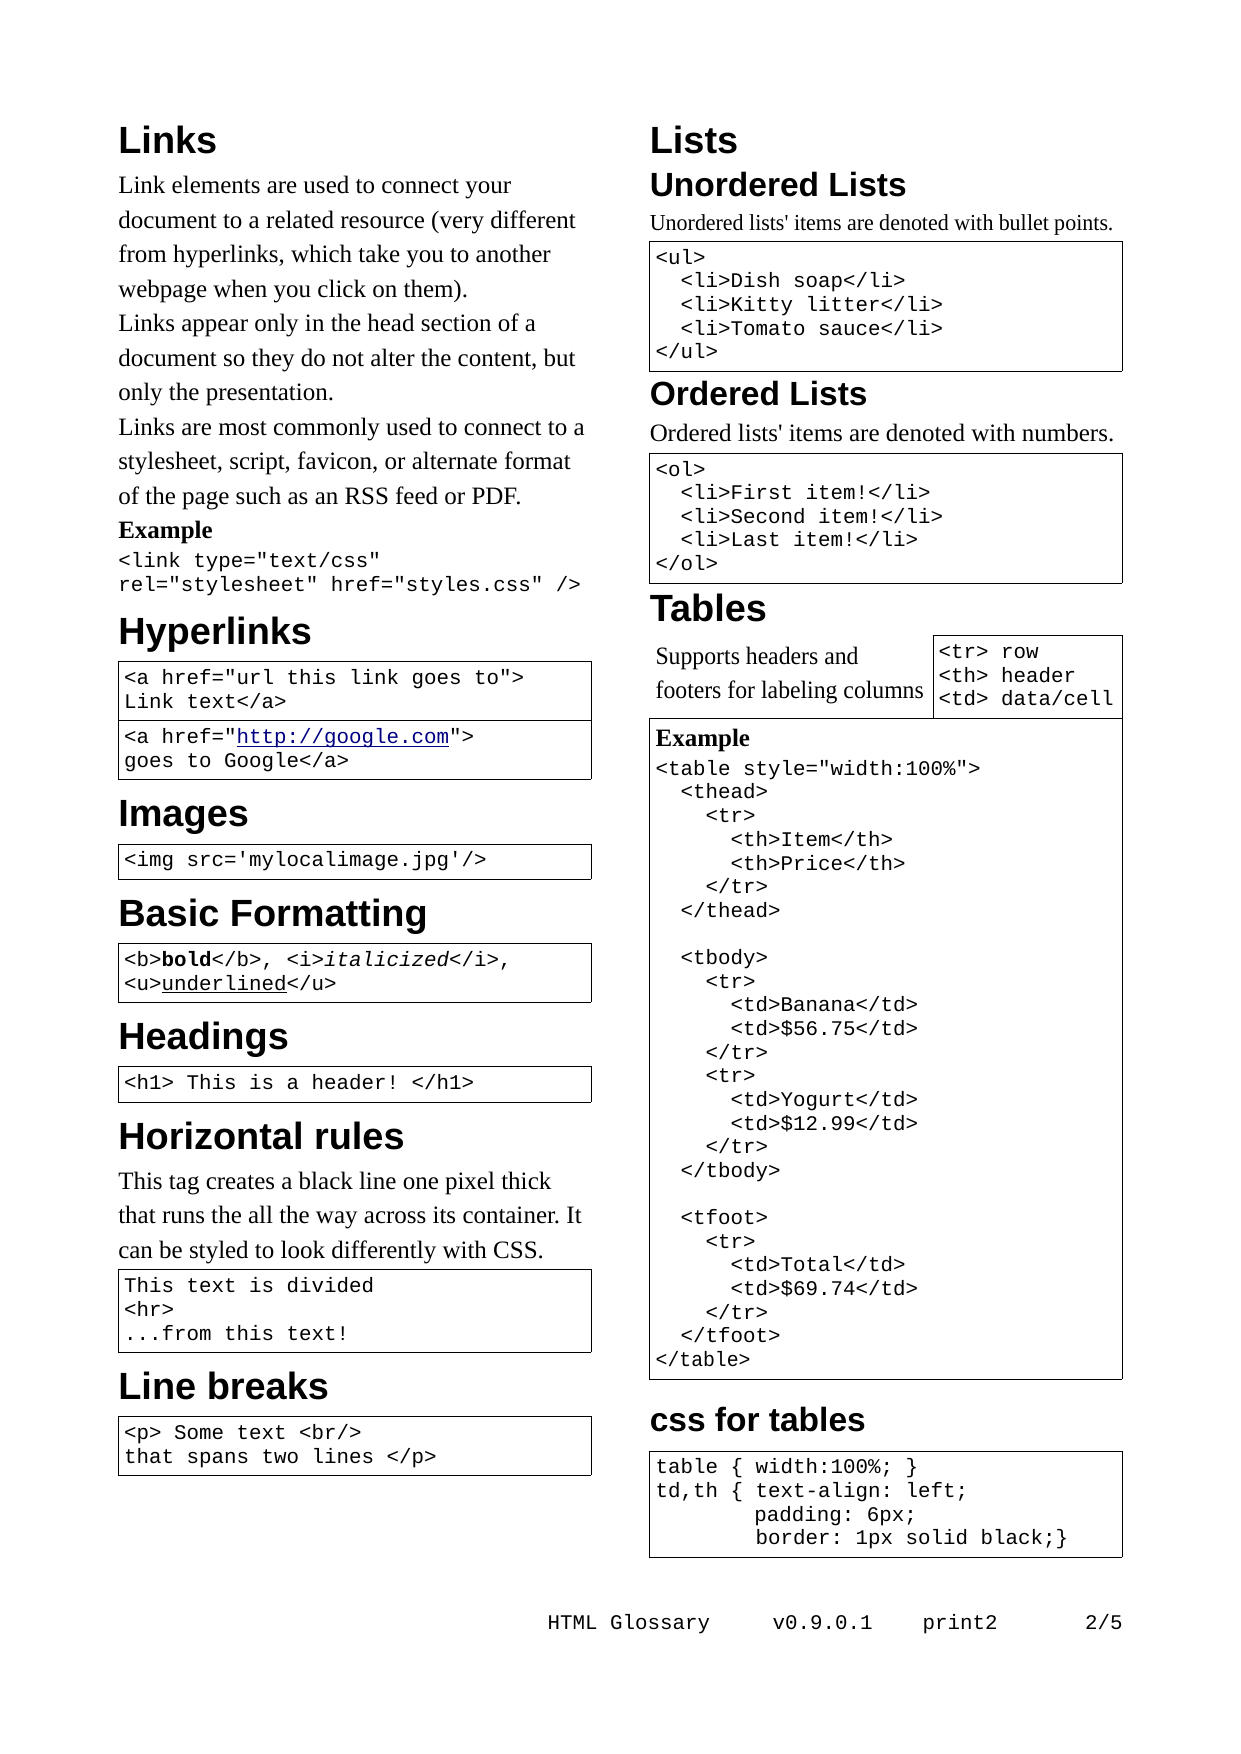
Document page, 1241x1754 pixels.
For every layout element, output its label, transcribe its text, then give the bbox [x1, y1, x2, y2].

subtitle Ordered Lists [649, 374, 1122, 412]
text Example [118, 515, 591, 544]
table_cell Example <table style="width:100%"> <thead> <tr> <th>Item</th> <th>Price</th> </tr> </thead> <tbody> <tr> <td>Banana</td> <td>$56.75</td> </tr> <tr> <td>Yogurt</td> <td>$12.99</td> </tr> </tbody> <tfoot> <tr> <td>Total</td> <td>$69.74</td> </tr> </tfoot> </table> [650, 719, 1122, 1378]
table_header <p> Some text <br/> that spans two lines </p> [119, 1417, 591, 1475]
table_header <b>bold</b>, <i>italicized</i>, <u>underlined</u> [119, 944, 591, 1002]
table_header <a href="url this link goes to"> Link text</a> [119, 662, 591, 720]
text Unordered lists' items are denoted with bullet points. [649, 209, 1122, 236]
subtitle Horizontal rules [118, 1113, 591, 1157]
subtitle Lists [649, 118, 1122, 162]
text This tag creates a black line one pixel thick that runs the all the way across its container. It can be styled to look differently with CSS. [118, 1166, 591, 1264]
subtitle Line breaks [118, 1364, 591, 1407]
table_header <ol> <li>First item!</li> <li>Second item!</li> <li>Last item!</li> </ol> [650, 454, 1122, 582]
table_cell <a href="http://google.com"> goes to Google</a> [119, 721, 591, 779]
subtitle Links [118, 118, 591, 162]
subtitle css for tables [649, 1399, 1122, 1438]
subtitle Headings [118, 1014, 591, 1057]
subtitle Tables [649, 586, 1122, 629]
text Ordered lists' items are denoted with numbers. [649, 418, 1122, 447]
table_header Supports headers and footers for labeling columns [650, 635, 933, 718]
subtitle Images [118, 791, 591, 835]
text <link type="text/css" rel="stylesheet" href="styles.css" /> [118, 550, 591, 597]
subtitle Basic Formatting [118, 891, 591, 934]
table_header <img src='mylocalimage.jpg'/> [119, 845, 591, 879]
text Links appear only in the head section of a document so they do not alter the content, but only the presentation. [118, 308, 591, 406]
table_header This text is divided <hr> ...from this text! [119, 1270, 591, 1352]
table_header <ul> <li>Dish soap</li> <li>Kitty litter</li> <li>Tomato sauce</li> </ul> [650, 242, 1122, 371]
table_header <h1> This is a header! </h1> [119, 1067, 591, 1102]
table_header <tr> row <th> header <td> data/cell [934, 636, 1122, 718]
table_header table { width:100%; } td,th { text-align: left; padding: 6px; border: 1px solid black;} [650, 1452, 1122, 1557]
text Link elements are used to connect your document to a related resource (very different from hyperlinks, which take you to another webpage when you click on them). [118, 171, 591, 303]
subtitle Hyperlinks [118, 609, 591, 653]
subtitle Unordered Lists [649, 165, 1122, 203]
text Links are most commonly used to connect to a stylesheet, script, favicon, or alternate format of the page such as an RSS feed or PDF. [118, 412, 591, 510]
